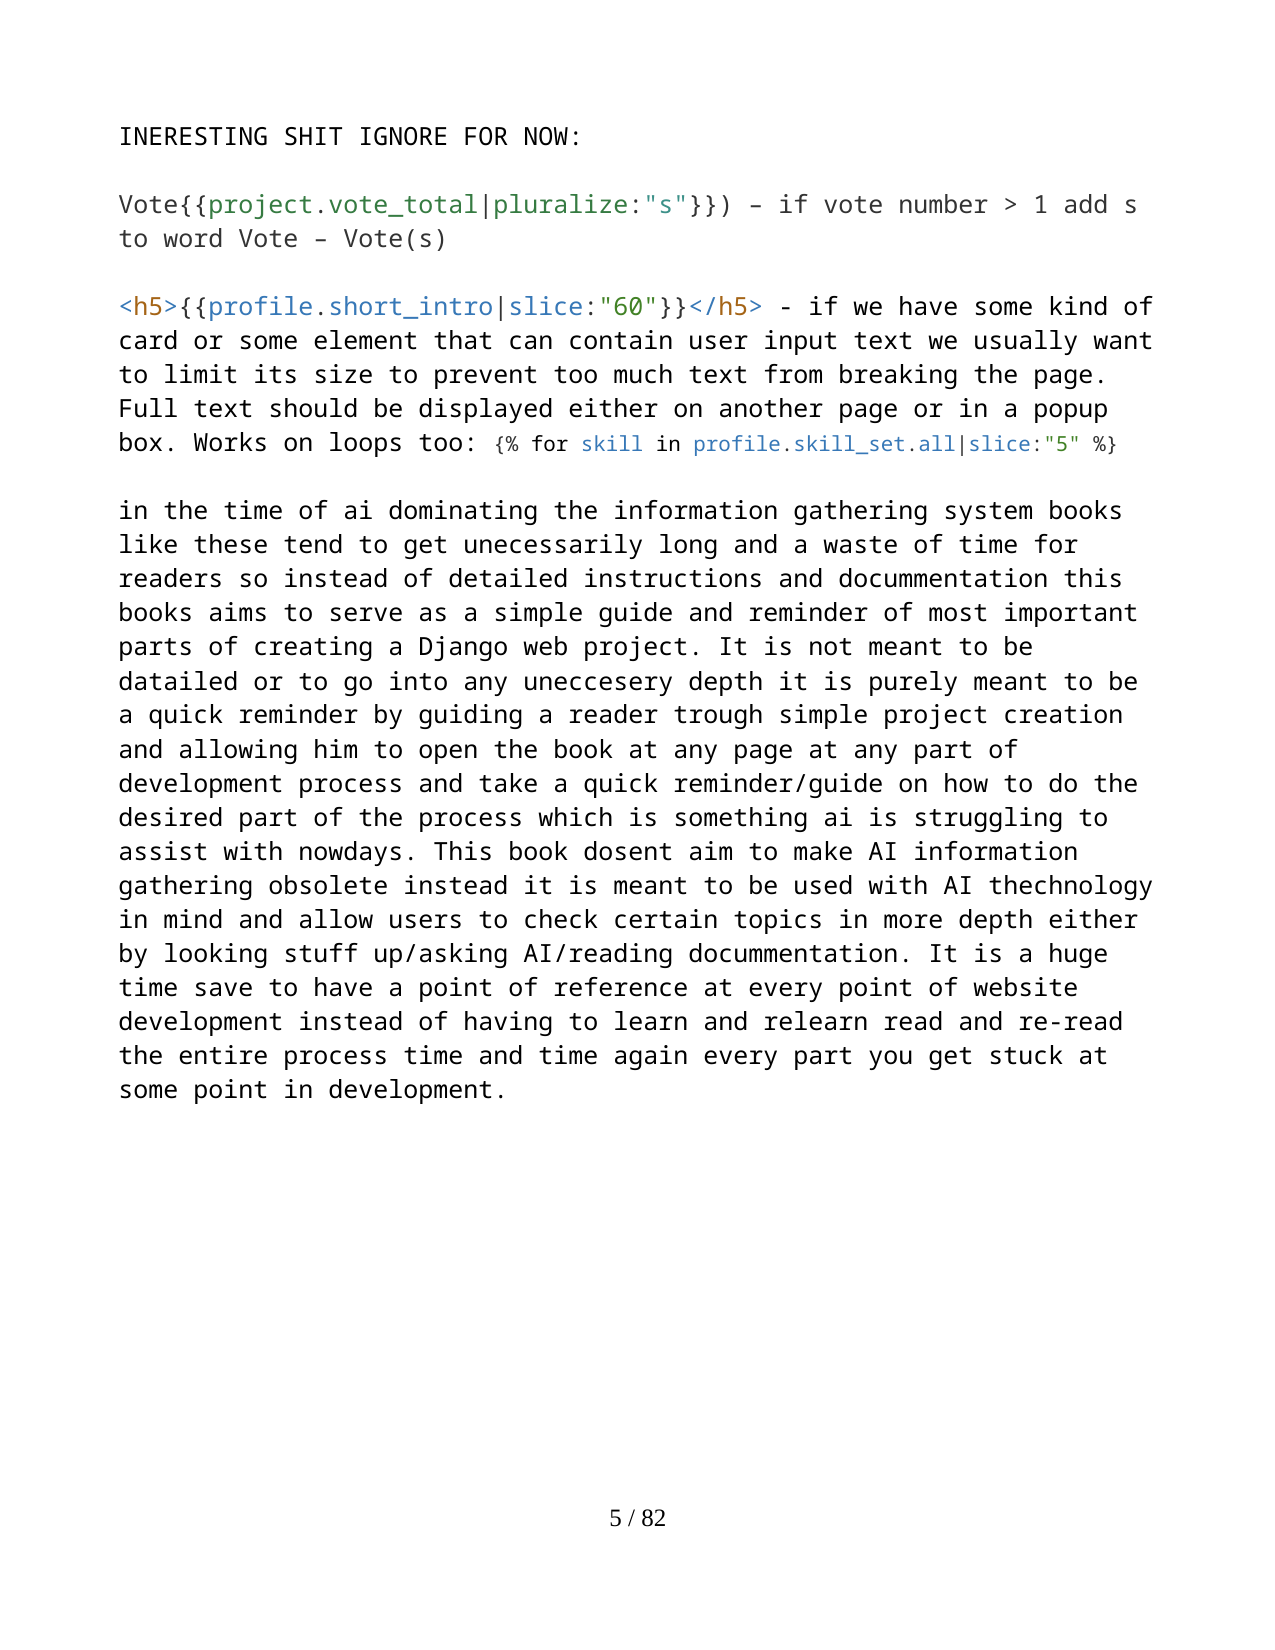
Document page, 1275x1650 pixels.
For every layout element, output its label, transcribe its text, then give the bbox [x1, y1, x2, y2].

text in the time of ai dominating the information gathering system books like these tend to get unecessarily long and a waste of time for readers so instead of detailed instructions and docummentation this books aims to serve as a simple guide and reminder of most important parts of creating a Django web project. It is not meant to be datailed or to go into any uneccesery depth it is purely meant to be a quick reminder by guiding a reader trough simple project creation and allowing him to open the book at any page at any part of development process and take a quick reminder/guide on how to do the desired part of the process which is something ai is struggling to assist with nowdays. This book dosent aim to make AI information gathering obsolete instead it is meant to be used with AI thechnology in mind and allow users to check certain topics in more depth either by looking stuff up/asking AI/reading docummentation. It is a huge time save to have a point of reference at every point of website development instead of having to learn and relearn read and re-read the entire process time and time again every part you get stuck at some point in development. [118, 493, 1157, 1106]
text <h5>{{profile.short_intro|slice:"60"}}</h5> - if we have some kind of card or some element that can contain user input text we usually want to limit its size to prevent too much text from breaking the page. Full text should be displayed either on another page or in a popup box. Works on loops too: {% for skill in profile.skill_set.all|slice:"5" %} [118, 288, 1157, 459]
text Vote{{project.vote_total|pluralize:"s"}}) – if vote number > 1 add s to word Vote – Vote(s) [118, 186, 1157, 254]
text INERESTING SHIT IGNORE FOR NOW: [118, 118, 1157, 152]
